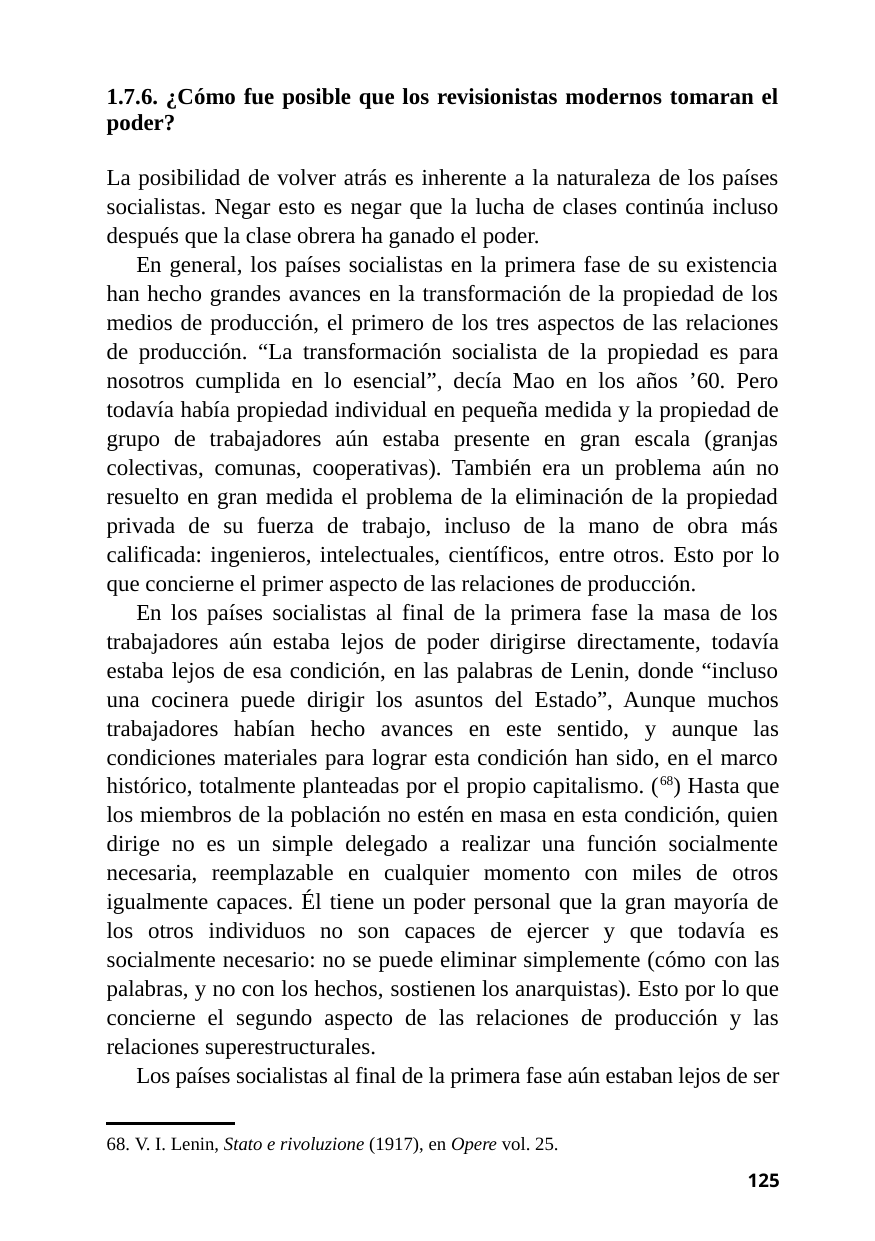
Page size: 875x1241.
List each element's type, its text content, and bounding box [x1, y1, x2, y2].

text En general, los países socialistas en la primera fase de su existencia han hecho grandes avances en la transformación de la propiedad de los medios de producción, el primero de los tres aspectos de las relaciones de producción. “La transformación socialista de la propiedad es para nosotros cumplida en lo esencial”, decía Mao en los años ’60. Pero todavía había propiedad individual en pequeña medida y la propiedad de grupo de trabajadores aún estaba presente en gran escala (granjas colectivas, comunas, cooperativas). También era un problema aún no resuelto en gran medida el problema de la eliminación de la propiedad privada de su fuerza de trabajo, incluso de la mano de obra más calificada: ingenieros, intelectuales, científicos, entre otros. Esto por lo que concierne el primer aspecto de las relaciones de producción. [106, 251, 779, 596]
text Los países socialistas al final de la primera fase aún estaban lejos de ser [106, 1062, 779, 1088]
text 1.7.6. ¿Cómo fue posible que los revisionistas modernos tomaran el poder? [106, 83, 779, 135]
text V. I. Lenin, Stato e rivoluzione (1917), en Opere vol. 25. [103, 1130, 782, 1157]
text En los países socialistas al final de la primera fase la masa de los trabajadores aún estaba lejos de poder dirigirse directamente, todavía estaba lejos de esa condición, en las palabras de Lenin, donde “incluso una cocinera puede dirigir los asuntos del Estado”, Aunque muchos trabajadores habían hecho avances en este sentido, y aunque las condiciones materiales para lograr esta condición han sido, en el marco histórico, totalmente planteadas por el propio capitalismo. () Hasta que los miembros de la población no estén en masa en esta condición, quien dirige no es un simple delegado a realizar una función socialmente necesaria, reemplazable en cualquier momento con miles de otros igualmente capaces. Él tiene un poder personal que la gran mayoría de los otros individuos no son capaces de ejercer y que todavía es socialmente necesario: no se puede eliminar simplemente (cómo con las palabras, y no con los hechos, sostienen los anarquistas). Esto por lo que concierne el segundo aspecto de las relaciones de producción y las relaciones superestructurales. [106, 599, 779, 1059]
text La posibilidad de volver atrás es inherente a la naturaleza de los países socialistas. Negar esto es negar que la lucha de clases continúa incluso después que la clase obrera ha ganado el poder. [106, 164, 779, 249]
